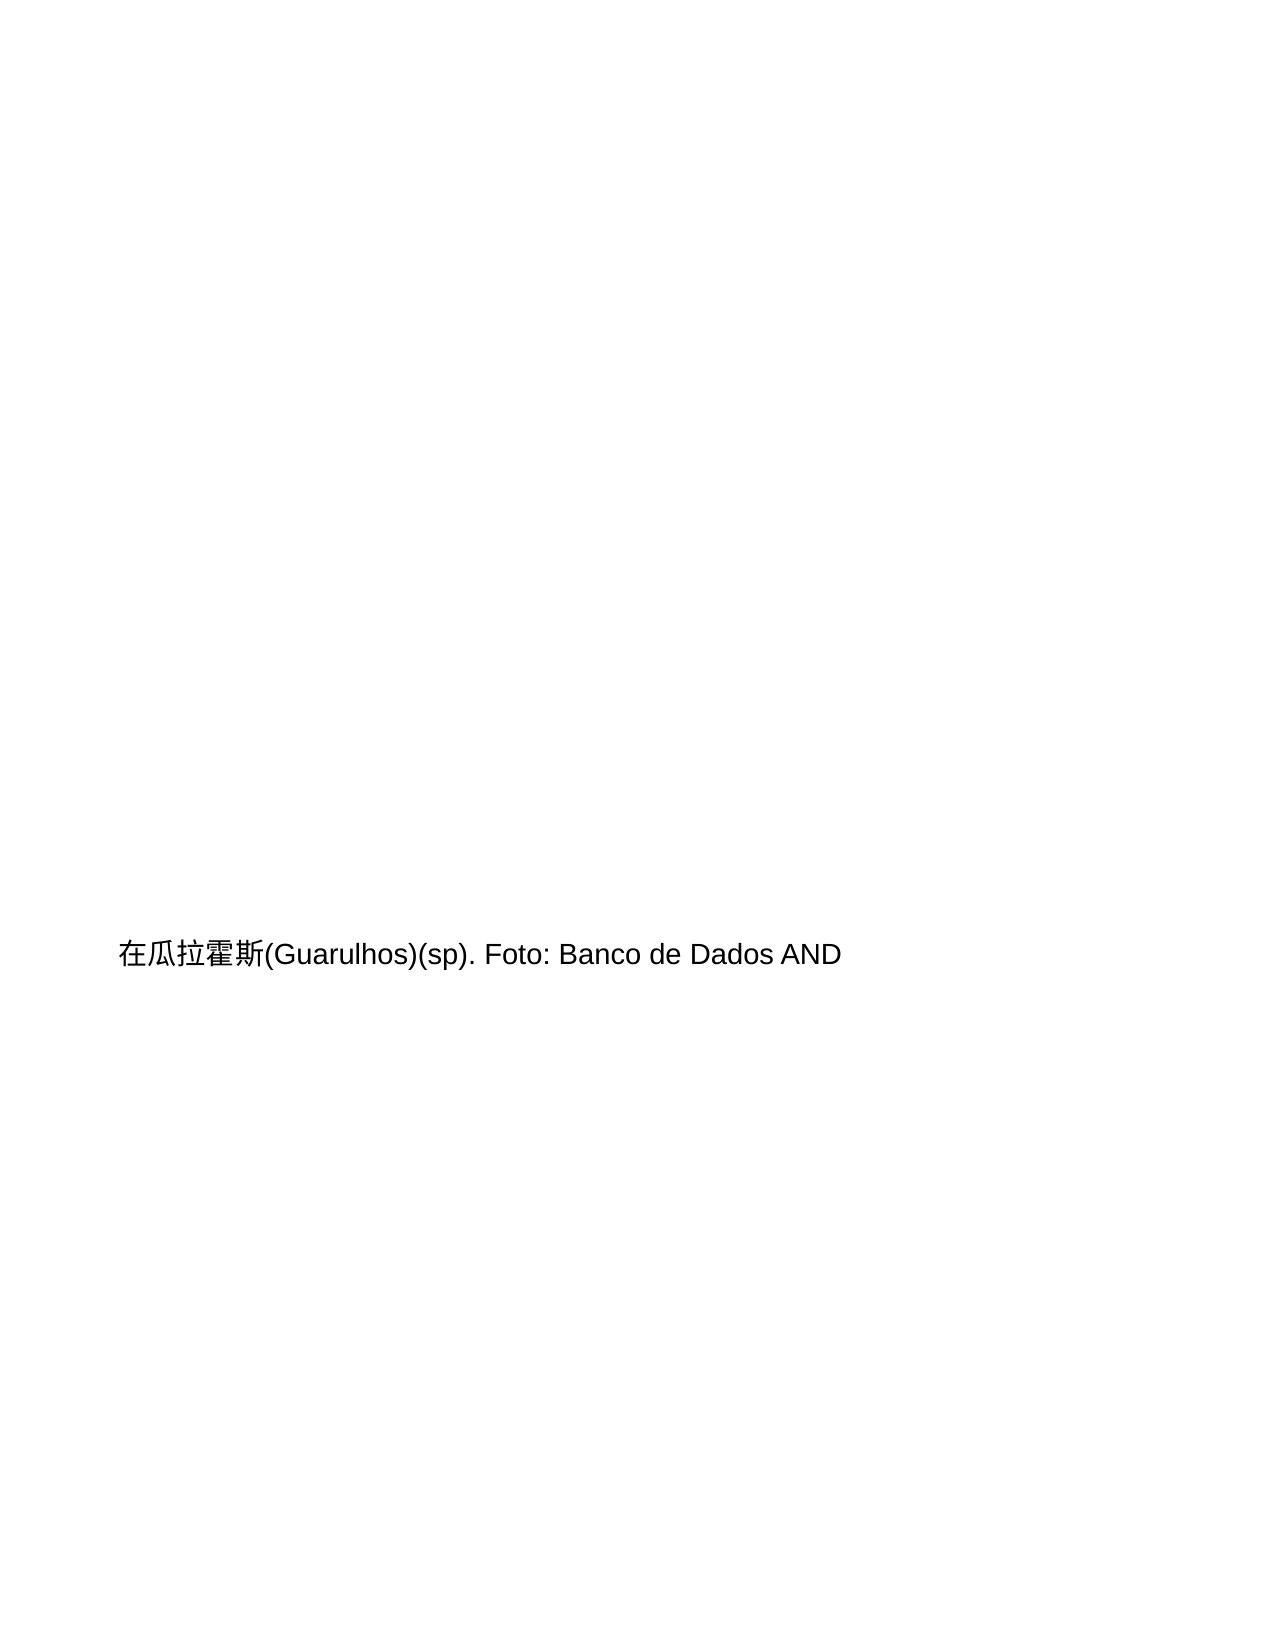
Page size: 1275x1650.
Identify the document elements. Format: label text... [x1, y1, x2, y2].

text 在瓜拉霍斯(Guarulhos)(sp). Foto: Banco de Dados AND [118, 118, 1157, 973]
